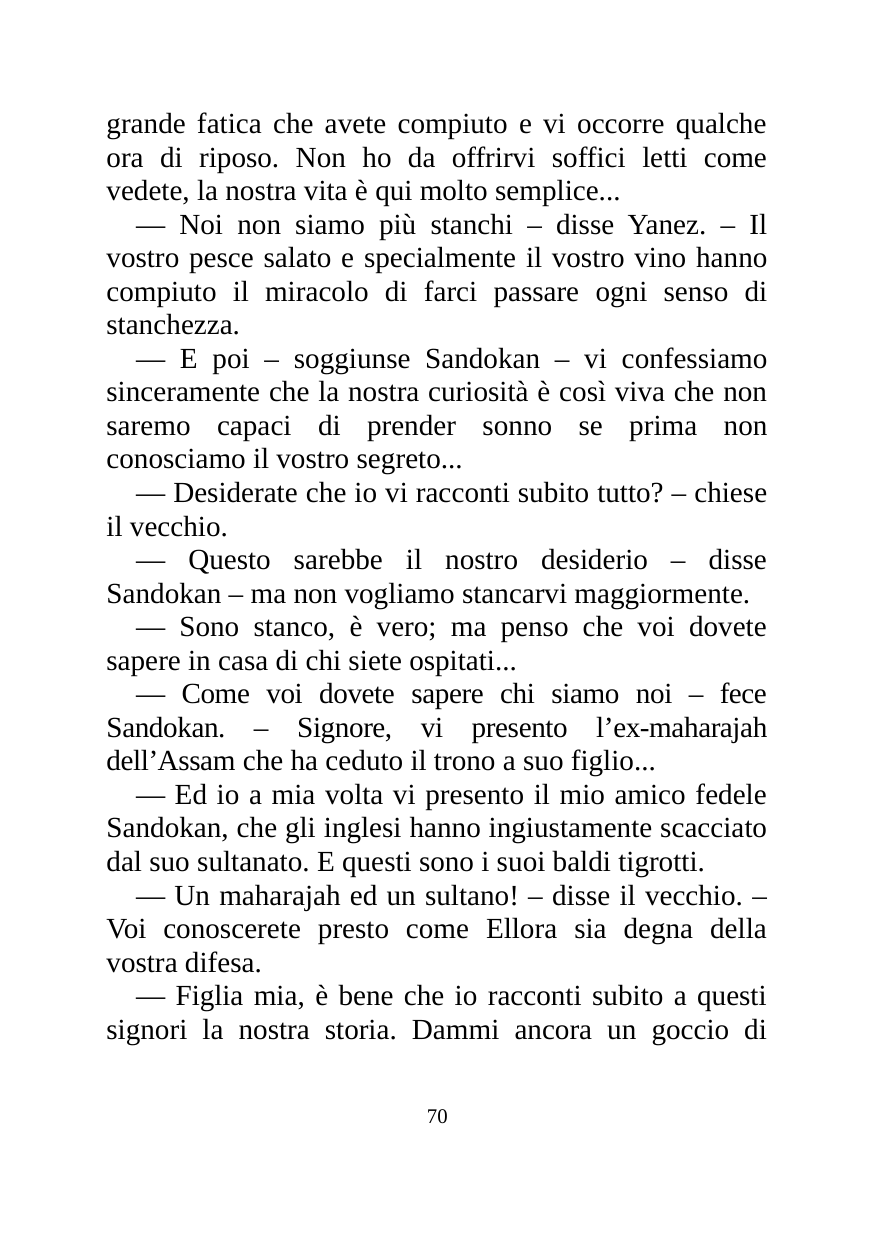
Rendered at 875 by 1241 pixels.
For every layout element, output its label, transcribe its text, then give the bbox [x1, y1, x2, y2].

text — Noi non siamo più stanchi – disse Yanez. – Il vostro pesce salato e specialmente il vostro vino hanno compiuto il miracolo di farci passare ogni senso di stanchezza. [106, 207, 768, 341]
text — E poi – soggiunse Sandokan – vi confessiamo sinceramente che la nostra curiosità è così viva che non saremo capaci di prender sonno se prima non conosciamo il vostro segreto... [106, 341, 768, 475]
text — Come voi dovete sapere chi siamo noi – fece Sandokan. – Signore, vi presento l’ex-maharajah dell’Assam che ha ceduto il trono a suo figlio... [106, 676, 768, 777]
text — Ed io a mia volta vi presento il mio amico fedele Sandokan, che gli inglesi hanno ingiustamente scacciato dal suo sultanato. E questi sono i suoi baldi tigrotti. [106, 777, 768, 878]
text — Un maharajah ed un sultano! – disse il vecchio. – Voi conoscerete presto come Ellora sia degna della vostra difesa. [106, 878, 768, 978]
text — Questo sarebbe il nostro desiderio – disse Sandokan – ma non vogliamo stancarvi maggiormente. [106, 542, 768, 609]
text — Desiderate che io vi racconti subito tutto? – chiese il vecchio. [106, 475, 768, 542]
text grande fatica che avete compiuto e vi occorre qualche ora di riposo. Non ho da offrirvi soffici letti come vedete, la nostra vita è qui molto semplice... [106, 106, 768, 207]
text — Figlia mia, è bene che io racconti subito a questi signori la nostra storia. Dammi ancora un goccio di [106, 978, 768, 1045]
text — Sono stanco, è vero; ma penso che voi dovete sapere in casa di chi siete ospitati... [106, 609, 768, 676]
